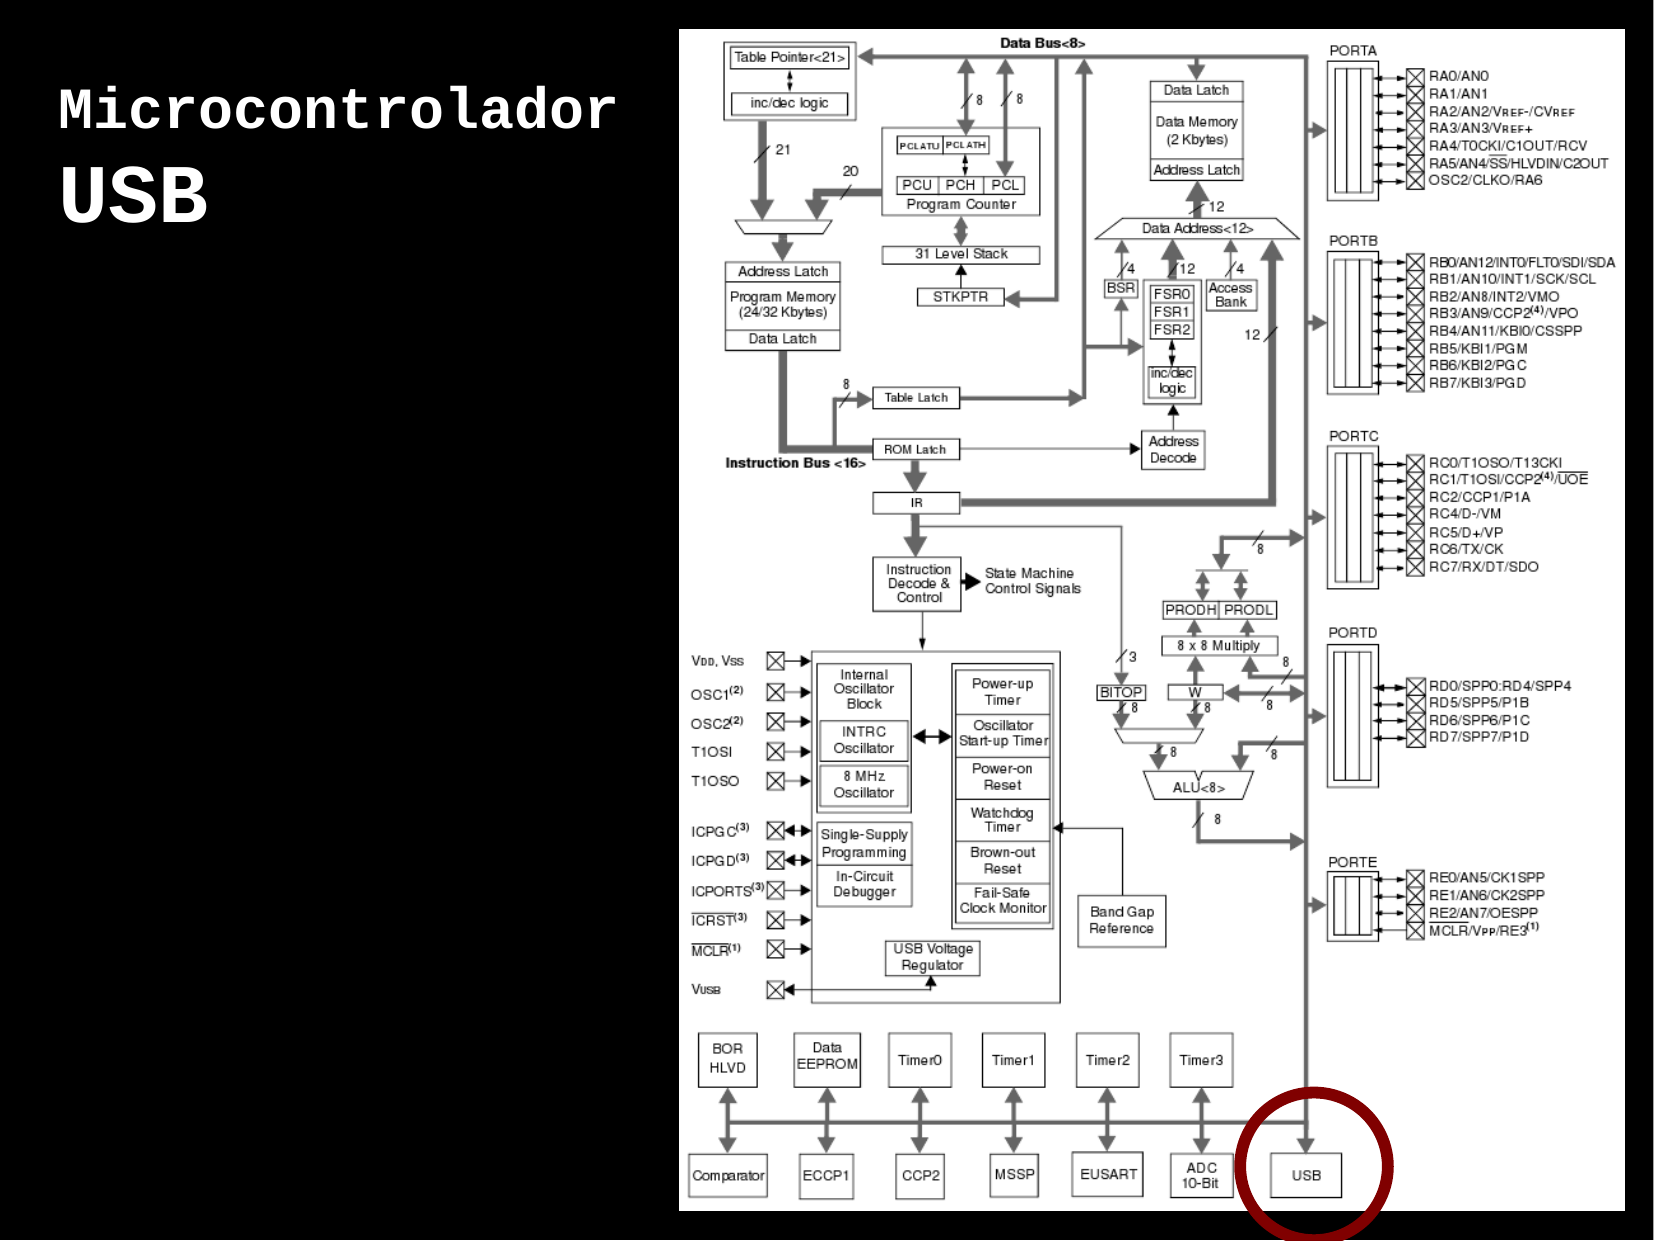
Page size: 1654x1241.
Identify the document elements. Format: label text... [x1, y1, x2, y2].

picture [679, 29, 1625, 1211]
title Microcontrolador USB [59, 49, 679, 257]
picture [1247, 1099, 1381, 1211]
